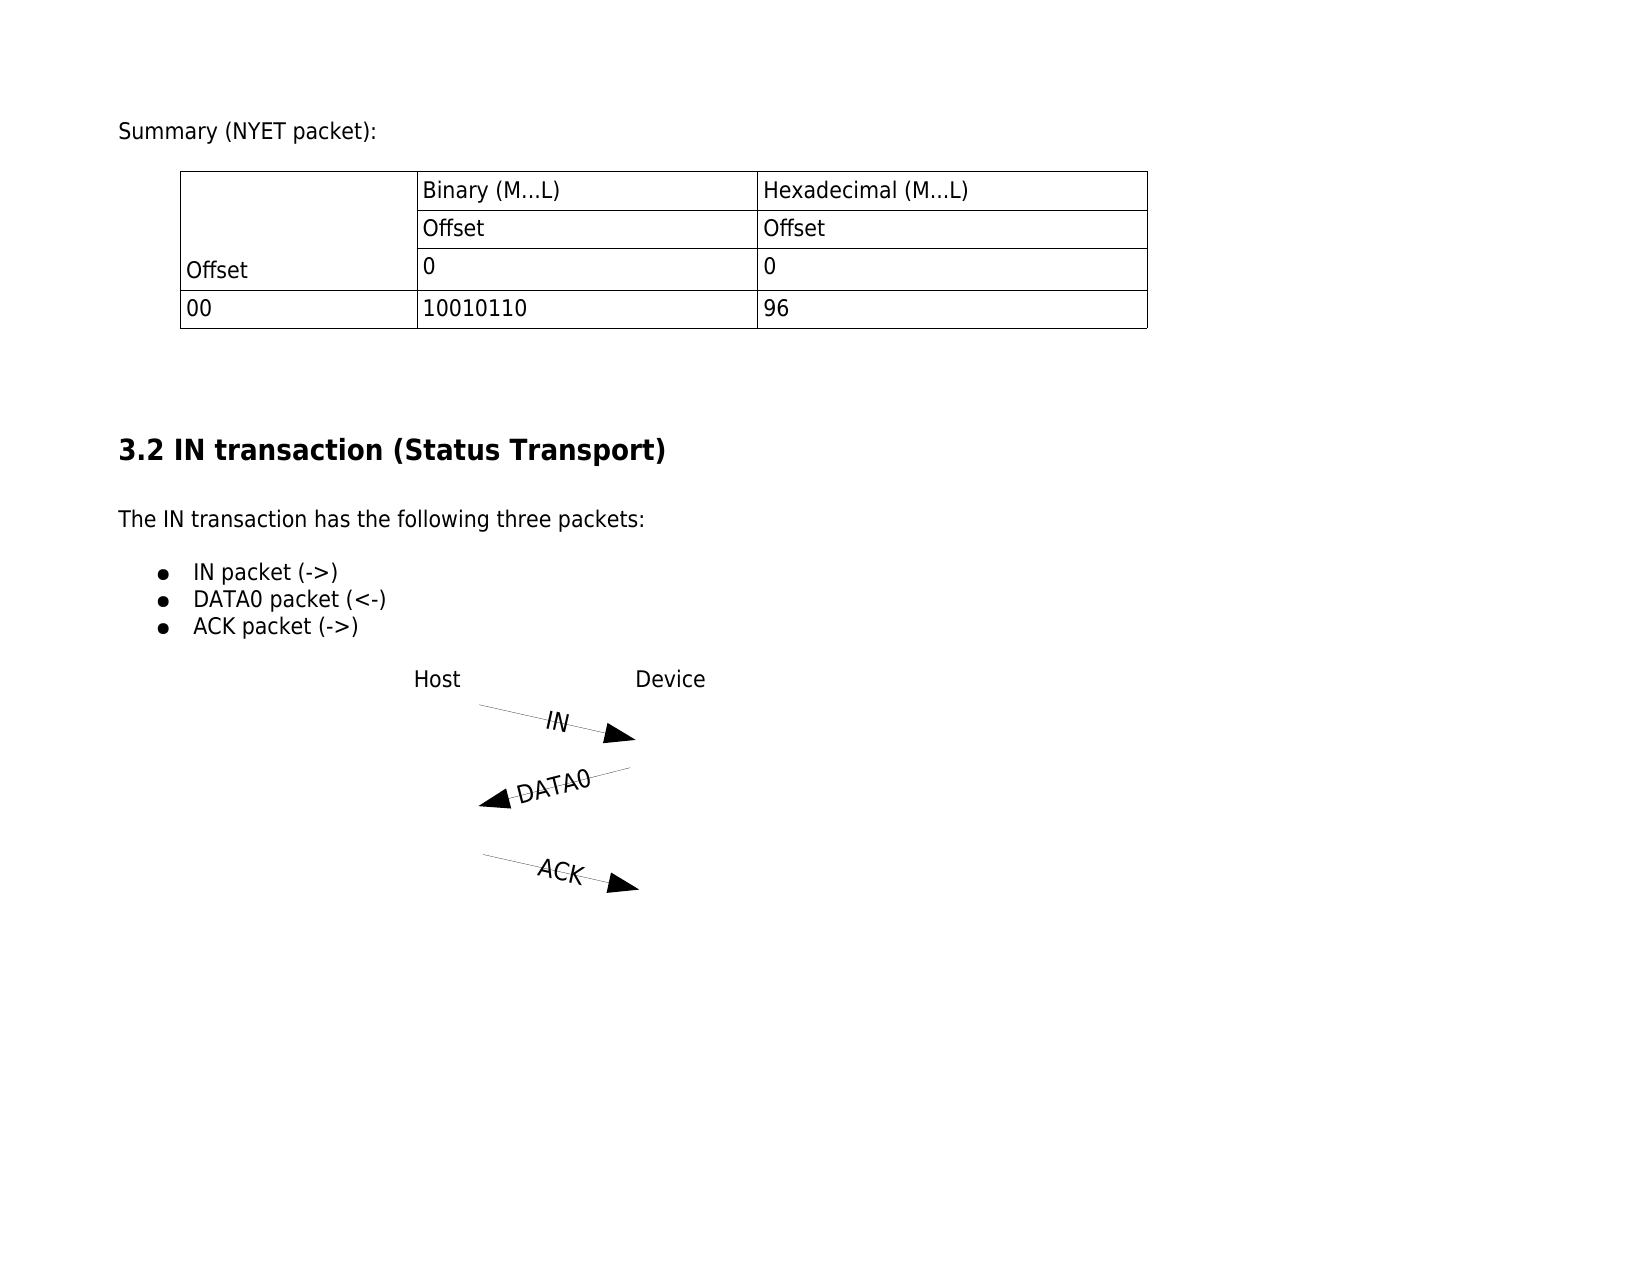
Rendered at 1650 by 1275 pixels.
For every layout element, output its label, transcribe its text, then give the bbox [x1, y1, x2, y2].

table_header Binary (M...L) [418, 172, 757, 210]
table_cell Offset [758, 211, 1147, 248]
table_cell 0 [758, 249, 1147, 290]
text Host Device [118, 666, 1532, 693]
list ACK packet (->) [156, 613, 1532, 639]
table_cell 96 [758, 291, 1147, 328]
table_header Hexadecimal (M...L) [758, 172, 1147, 210]
table_cell Offset [418, 211, 757, 248]
subtitle 3.2 IN transaction (Status Transport) [118, 433, 1532, 467]
list IN packet (->) [156, 559, 1532, 586]
table_header Offset [181, 172, 417, 290]
table_cell 0 [418, 249, 757, 290]
table_cell 10010110 [418, 291, 757, 328]
list DATA0 packet (<-) [156, 586, 1532, 613]
text Summary (NYET packet): [118, 118, 1532, 145]
text The IN transaction has the following three packets: [118, 506, 1532, 533]
table_cell 00 [181, 291, 417, 328]
